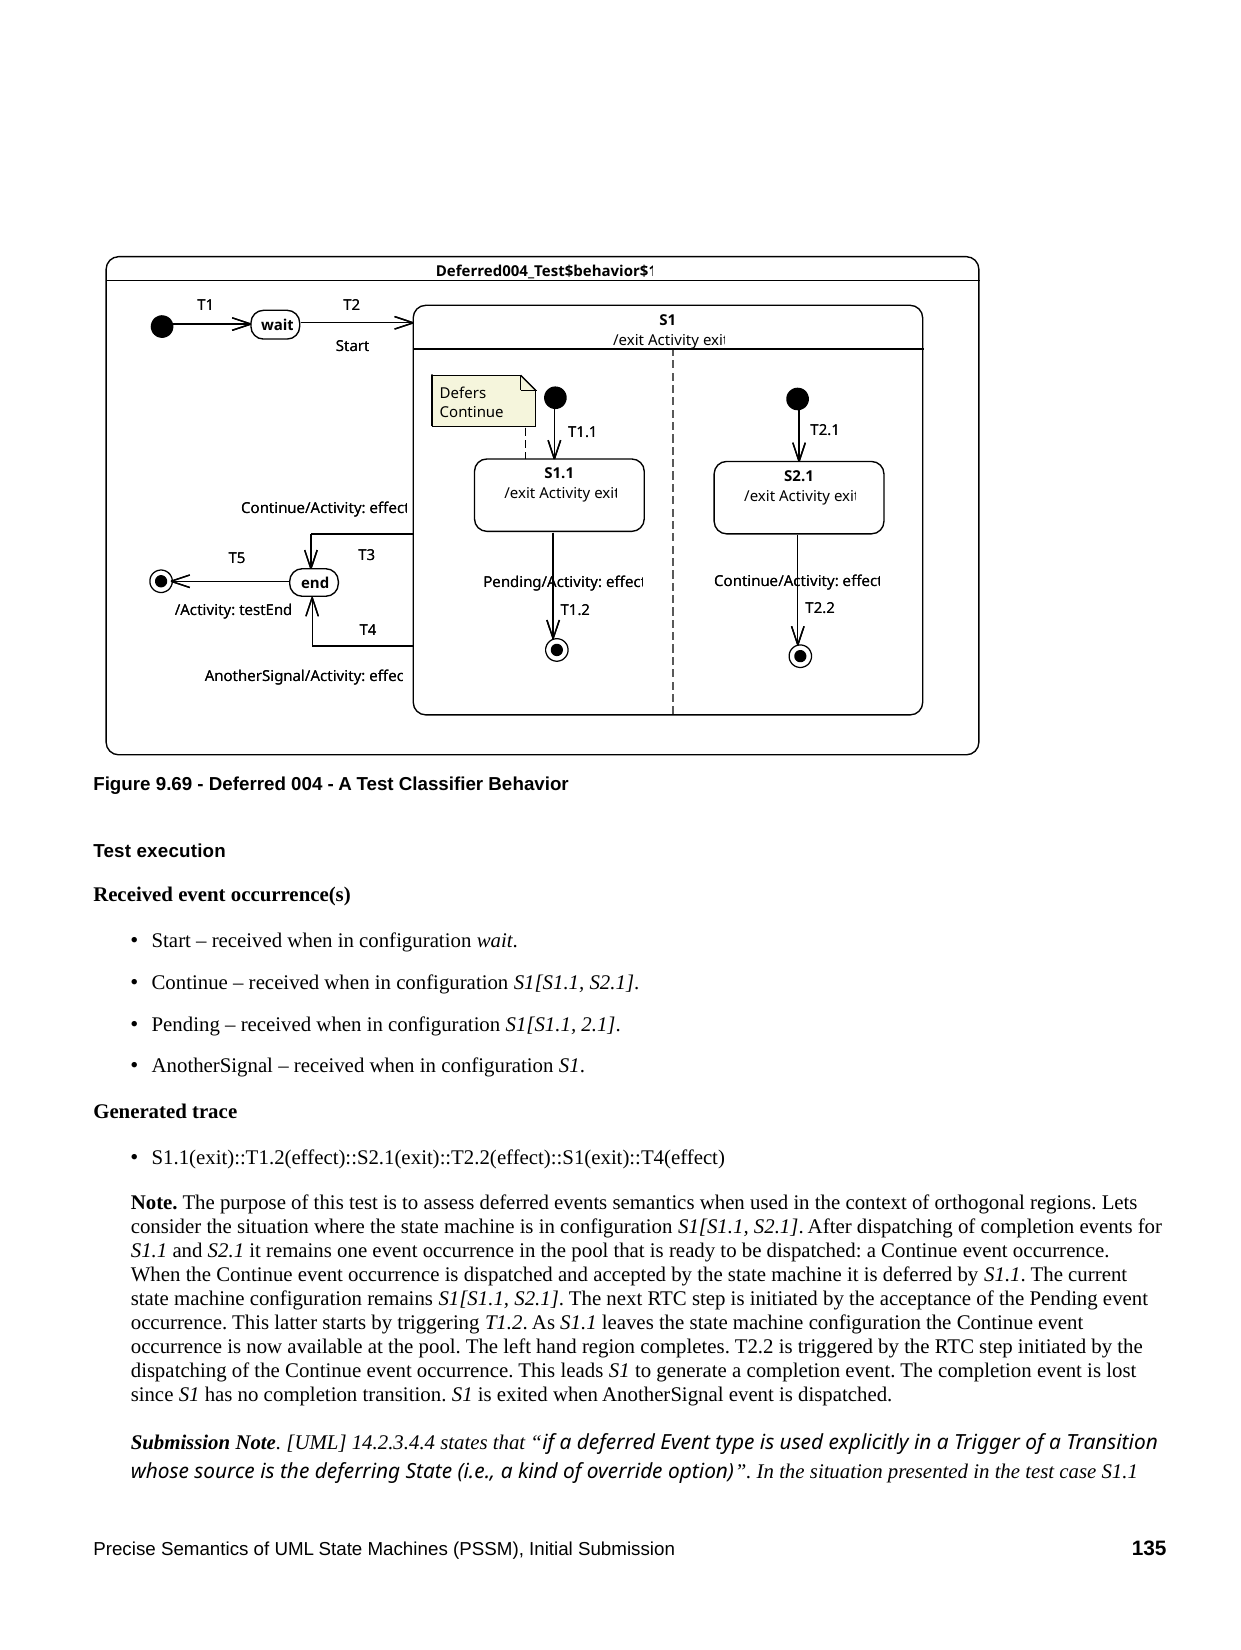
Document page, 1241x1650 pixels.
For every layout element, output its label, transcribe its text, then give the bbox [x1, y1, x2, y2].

list Continue – received when in configuration S1[S1.1, S2.1]. [131, 969, 1164, 994]
text Submission Note. [UML] 14.2.3.4.4 states that “if a deferred Event type is used explicitly in a Trigger of a Transition whose source is the deferring State (i.e., a kind of override option)”. In the situation presented in the test case S1.1 [131, 1427, 1164, 1484]
text Received event occurrence(s) [93, 882, 1164, 906]
list Pending – received when in configuration S1[S1.1, 2.1]. [131, 1011, 1164, 1036]
text Generated trace [93, 1098, 1164, 1123]
subtitle Test execution [93, 840, 1164, 861]
list Start – received when in configuration wait. [131, 927, 1164, 952]
list AnotherSignal – received when in configuration S1. [131, 1052, 1164, 1077]
list S1.1(exit)::T1.2(effect)::S2.1(exit)::T2.2(effect)::S1(exit)::T4(effect) [131, 1144, 1164, 1169]
text Figure 9.69 - Deferred 004 - A Test Classifier Behavior [93, 243, 993, 794]
text Note. The purpose of this test is to assess deferred events semantics when used in the context of orthogonal regions. Lets consider the situation where the state machine is in configuration S1[S1.1, S2.1]. After dispatching of completion events for S1.1 and S2.1 it remains one event occurrence in the pool that is ready to be dispatched: a Continue event occurrence. When the Continue event occurrence is dispatched and accepted by the state machine it is deferred by S1.1. The current state machine configuration remains S1[S1.1, S2.1]. The next RTC step is initiated by the acceptance of the Pending event occurrence. This latter starts by triggering T1.2. As S1.1 leaves the state machine configuration the Continue event occurrence is now available at the pool. The left hand region completes. T2.2 is triggered by the RTC step initiated by the dispatching of the Continue event occurrence. This leads S1 to generate a completion event. The completion event is lost since S1 has no completion transition. S1 is exited when AnotherSignal event is dispatched. [131, 1190, 1164, 1406]
